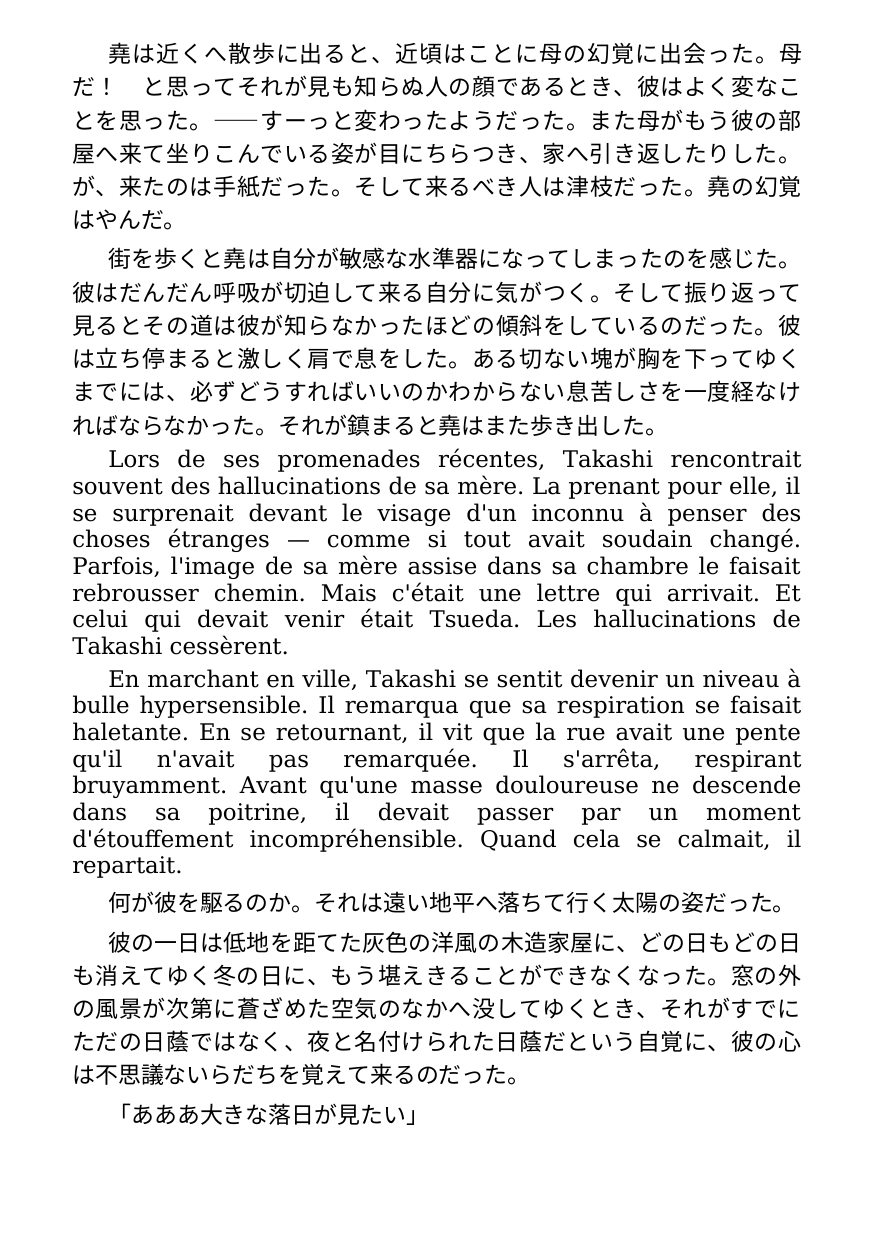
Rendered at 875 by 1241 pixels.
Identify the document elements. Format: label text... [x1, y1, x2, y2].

text 街を歩くと堯は自分が敏感な水準器になってしまったのを感じた。彼はだんだん呼吸が切迫して来る自分に気がつく。そして振り返って見るとその道は彼が知らなかったほどの傾斜をしているのだった。彼は立ち停まると激しく肩で息をした。ある切ない塊が胸を下ってゆくまでには、必ずどうすればいいのかわからない息苦しさを一度経なければならなかった。それが鎮まると堯はまた歩き出した。 [72, 241, 802, 441]
text 堯は近くへ散歩に出ると、近頃はことに母の幻覚に出会った。母だ！ と思ってそれが見も知らぬ人の顔であるとき、彼はよく変なことを思った。――すーっと変わったようだった。また母がもう彼の部屋へ来て坐りこんでいる姿が目にちらつき、家へ引き返したりした。が、来たのは手紙だった。そして来るべき人は津枝だった。堯の幻覚はやんだ。 [72, 36, 802, 235]
text En marchant en ville, Takashi se sentit devenir un niveau à bulle hypersensible. Il remarqua que sa respiration se faisait haletante. En se retournant, il vit que la rue avait une pente qu'il n'avait pas remarquée. Il s'arrêta, respirant bruyamment. Avant qu'une masse douloureuse ne descende dans sa poitrine, il devait passer par un moment d'étouffement incompréhensible. Quand cela se calmait, il repartait. [72, 666, 802, 879]
text 彼の一日は低地を距てた灰色の洋風の木造家屋に、どの日もどの日も消えてゆく冬の日に、もう堪えきることができなくなった。窓の外の風景が次第に蒼ざめた空気のなかへ没してゆくとき、それがすでにただの日蔭ではなく、夜と名付けられた日蔭だという自覚に、彼の心は不思議ないらだちを覚えて来るのだった。 [72, 924, 802, 1091]
text 何が彼を駆るのか。それは遠い地平へ落ちて行く太陽の姿だった。 [72, 885, 802, 918]
text Lors de ses promenades récentes, Takashi rencontrait souvent des hallucinations de sa mère. La prenant pour elle, il se surprenait devant le visage d'un inconnu à penser des choses étranges — comme si tout avait soudain changé. Parfois, l'image de sa mère assise dans sa chambre le faisait rebrousser chemin. Mais c'était une lettre qui arrivait. Et celui qui devait venir était Tsueda. Les hallucinations de Takashi cessèrent. [72, 447, 802, 660]
text 「あああ大きな落日が見たい」 [72, 1096, 802, 1130]
